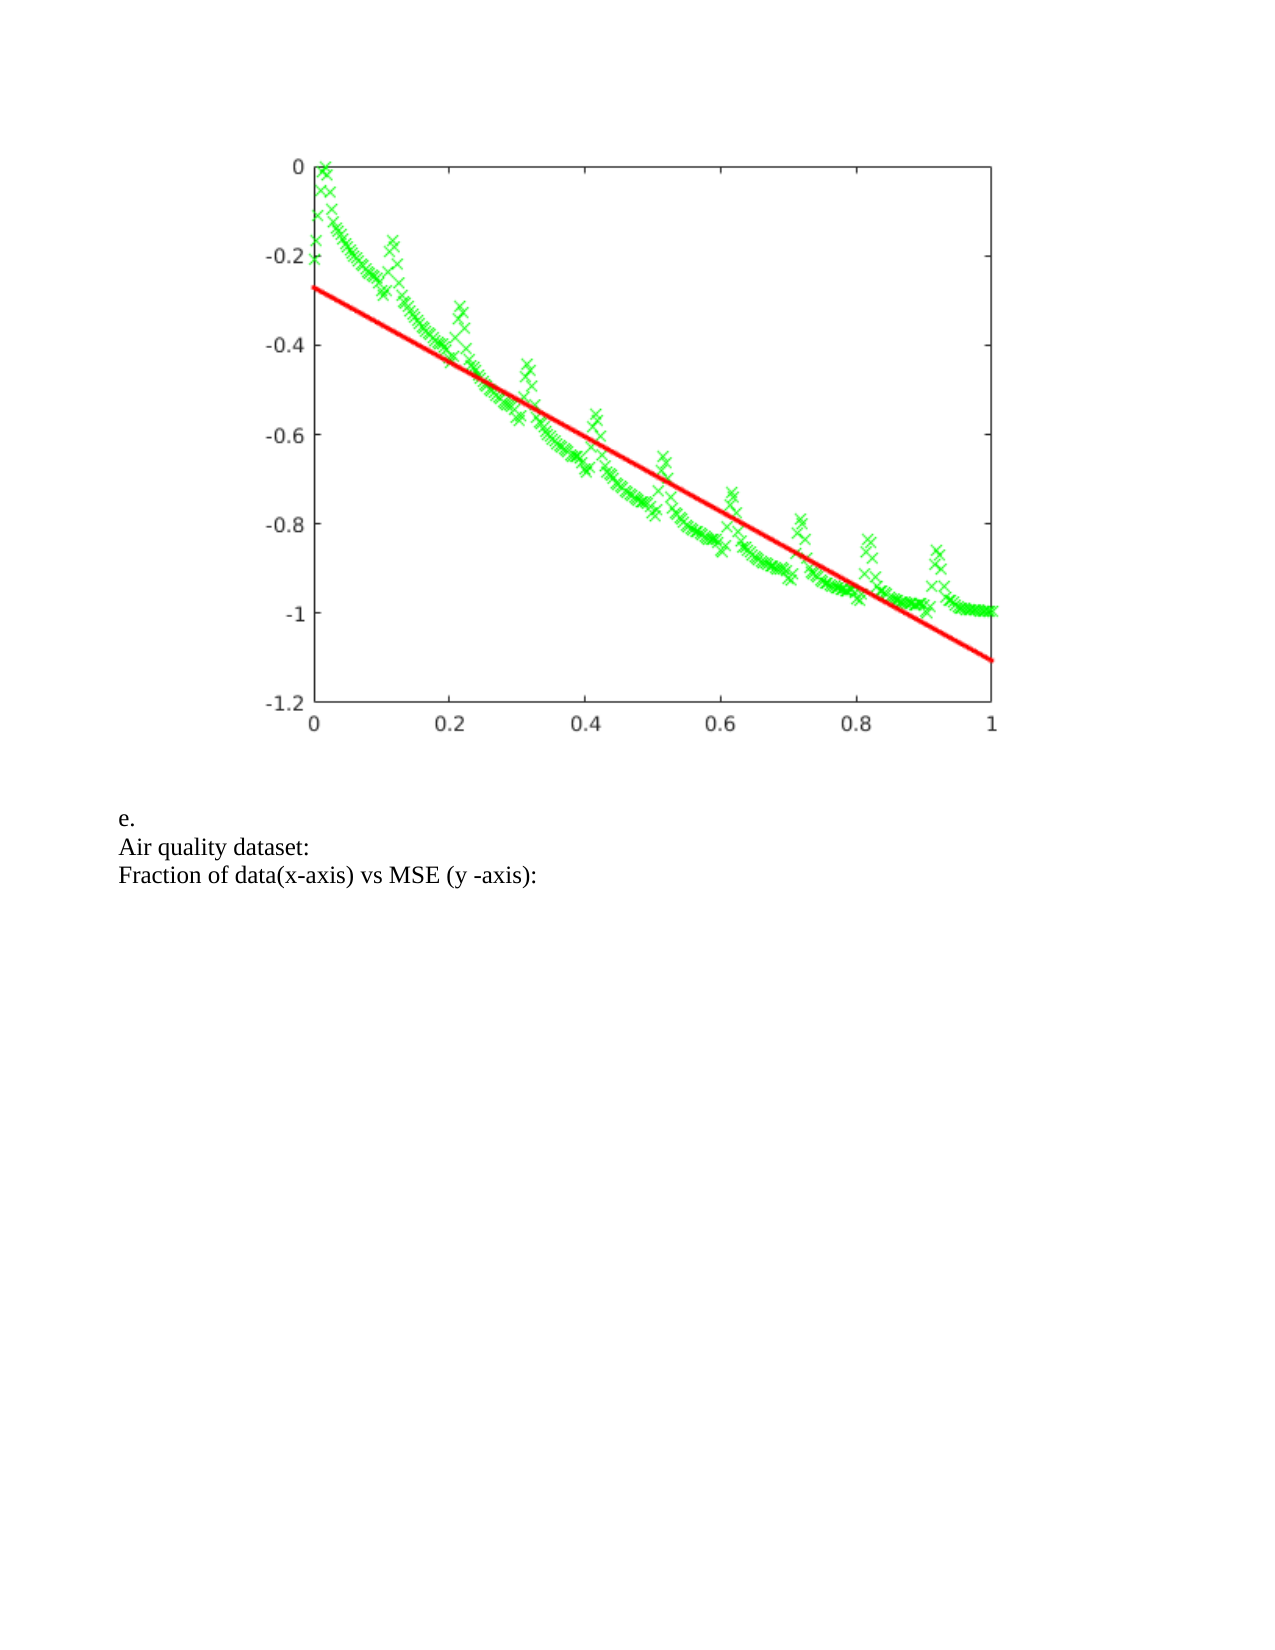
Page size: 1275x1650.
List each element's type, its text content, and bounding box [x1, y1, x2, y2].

picture [200, 118, 1075, 775]
text Air quality dataset: [118, 832, 1157, 861]
text e. [118, 803, 1157, 832]
text Fraction of data(x-axis) vs MSE (y -axis): [118, 861, 1157, 889]
